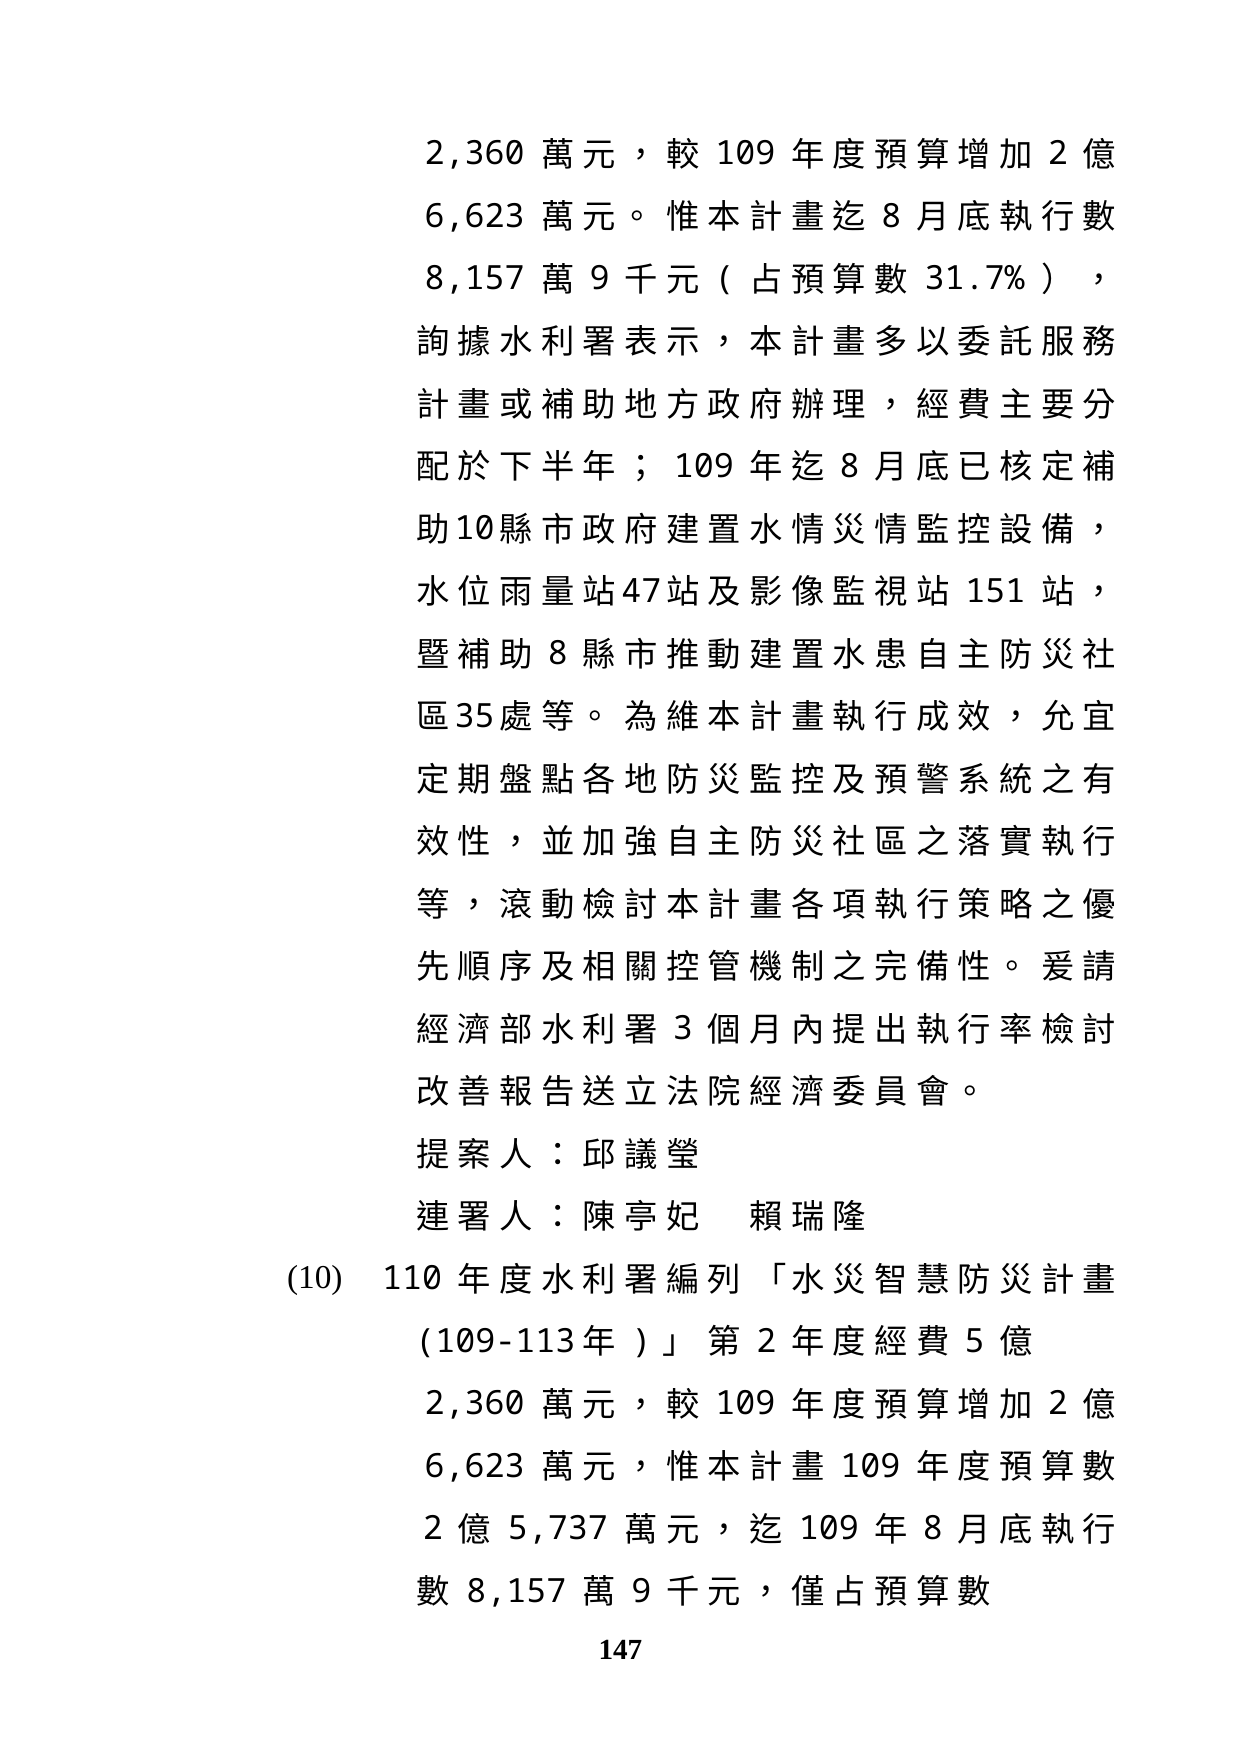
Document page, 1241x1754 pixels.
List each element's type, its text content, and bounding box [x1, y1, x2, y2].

list 2,360萬元，較109年度預算增加2億6,623萬元。惟本計畫迄8月底執行數8,157萬9千元(占預算數31.7%），詢據水利署表示，本計畫多以委託服務計畫或補助地方政府辦理，經費主要分配於下半年；109年迄8月底已核定補助10縣市政府建置水情災情監控設備，水位雨量站47站及影像監視站151站，暨補助8縣市推動建置水患自主防災社區35處等。為維本計畫執行成效，允宜定期盤點各地防災監控及預警系統之有效性，並加強自主防災社區之落實執行等，滾動檢討本計畫各項執行策略之優先順序及相關控管機制之完備性。爰請經濟部水利署3個月內提出執行率檢討改善報告送立法院經濟委員會。 [273, 110, 1120, 1110]
text 連署人：陳亭妃 賴瑞隆 [398, 1173, 1016, 1235]
text 提案人：邱議瑩 [398, 1110, 1016, 1173]
list 110年度水利署編列「水災智慧防災計畫(109-113年)」第2年度經費5億2,360萬元，較109年度預算增加2億6,623萬元，惟本計畫109年度預算數2億5,737萬元，迄109年8月底執行數8,157萬9千元，僅占預算數 [273, 1235, 1120, 1610]
